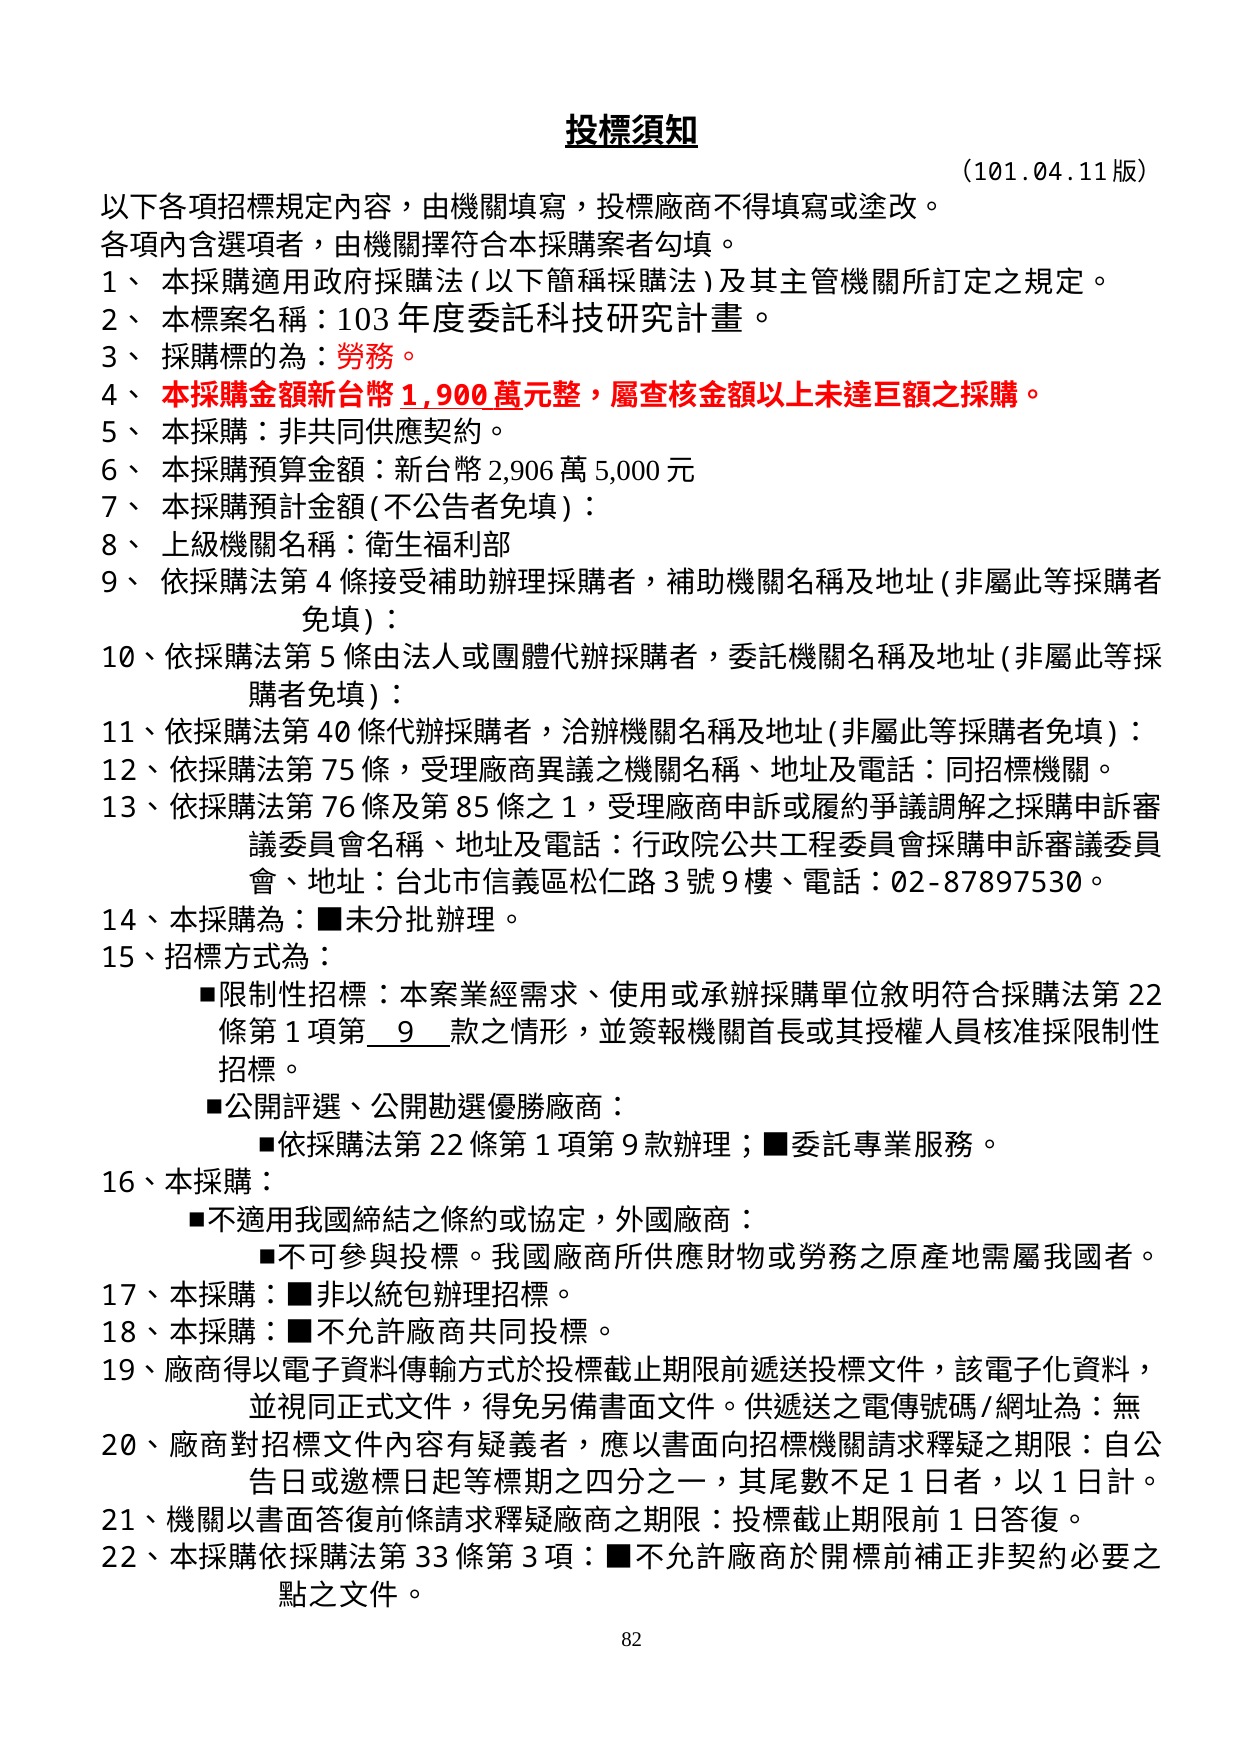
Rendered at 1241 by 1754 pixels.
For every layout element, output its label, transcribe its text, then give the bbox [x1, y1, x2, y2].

list 機關以書面答復前條請求釋疑廠商之期限：投標截止期限前1日答復。 [100, 1500, 1162, 1538]
text （101.04.11版） [100, 150, 1162, 188]
list 依採購法第4條接受補助辦理採購者，補助機關名稱及地址(非屬此等採購者免填)： [100, 563, 1162, 638]
list 依採購法第40條代辦採購者，洽辦機關名稱及地址(非屬此等採購者免填)： [100, 713, 1162, 750]
list 本採購：非共同供應契約。 [100, 413, 1162, 450]
list 依採購法第76條及第85條之1，受理廠商申訴或履約爭議調解之採購申訴審議委員會名稱、地址及電話：行政院公共工程委員會採購申訴審議委員會、地址：台北市信義區松仁路3號9樓、電話：02-87897530。 [100, 788, 1162, 900]
list 本採購：■不允許廠商共同投標。 [100, 1313, 1162, 1350]
text ■限制性招標：本案業經需求、使用或承辦採購單位敘明符合採購法第22條第1項第 9 款之情形，並簽報機關首長或其授權人員核准採限制性招標。 [100, 975, 1162, 1088]
list 廠商對招標文件內容有疑義者，應以書面向招標機關請求釋疑之期限：自公告日或邀標日起等標期之四分之一，其尾數不足1日者，以1日計。 [100, 1425, 1162, 1500]
list 本標案名稱：103年度委託科技研究計畫。 [100, 300, 1162, 338]
list 本採購為：■未分批辦理。 [100, 900, 1162, 938]
list 廠商得以電子資料傳輸方式於投標截止期限前遞送投標文件，該電子化資料，並視同正式文件，得免另備書面文件。供遞送之電傳號碼/網址為：無 [100, 1350, 1162, 1425]
list 依採購法第75條，受理廠商異議之機關名稱、地址及電話：同招標機關。 [100, 750, 1162, 788]
list 本採購預算金額：新台幣2,906萬5,000元 [100, 450, 1162, 488]
list 本採購依採購法第33條第3項：■不允許廠商於開標前補正非契約必要之點之文件。 [100, 1538, 1162, 1613]
text 投標須知 [100, 113, 1162, 150]
text 以下各項招標規定內容，由機關填寫，投標廠商不得填寫或塗改。 [100, 188, 1162, 225]
text 各項內含選項者，由機關擇符合本採購案者勾填。 [100, 225, 1162, 263]
list 本採購金額新台幣1,900萬元整，屬查核金額以上未達巨額之採購。 [100, 375, 1162, 413]
text ■公開評選、公開勘選優勝廠商： [100, 1088, 1162, 1125]
list 上級機關名稱：衛生福利部 [100, 525, 1162, 563]
text ■不可參與投標。我國廠商所供應財物或勞務之原產地需屬我國者。 [31, 1238, 1162, 1275]
list 本採購： [100, 1163, 1162, 1200]
list 採購標的為：勞務。 [100, 338, 1162, 375]
list 本採購適用政府採購法(以下簡稱採購法)及其主管機關所訂定之規定。 [100, 263, 1162, 300]
list 本採購預計金額(不公告者免填)： [100, 488, 1162, 525]
text ■不適用我國締結之條約或協定，外國廠商： [188, 1200, 1162, 1238]
text ■依採購法第22條第1項第9款辦理；■委託專業服務。 [100, 1125, 1162, 1163]
list 招標方式為： [100, 938, 1162, 975]
list 依採購法第5條由法人或團體代辦採購者，委託機關名稱及地址(非屬此等採購者免填)： [100, 638, 1162, 713]
list 本採購：■非以統包辦理招標。 [100, 1275, 1162, 1313]
